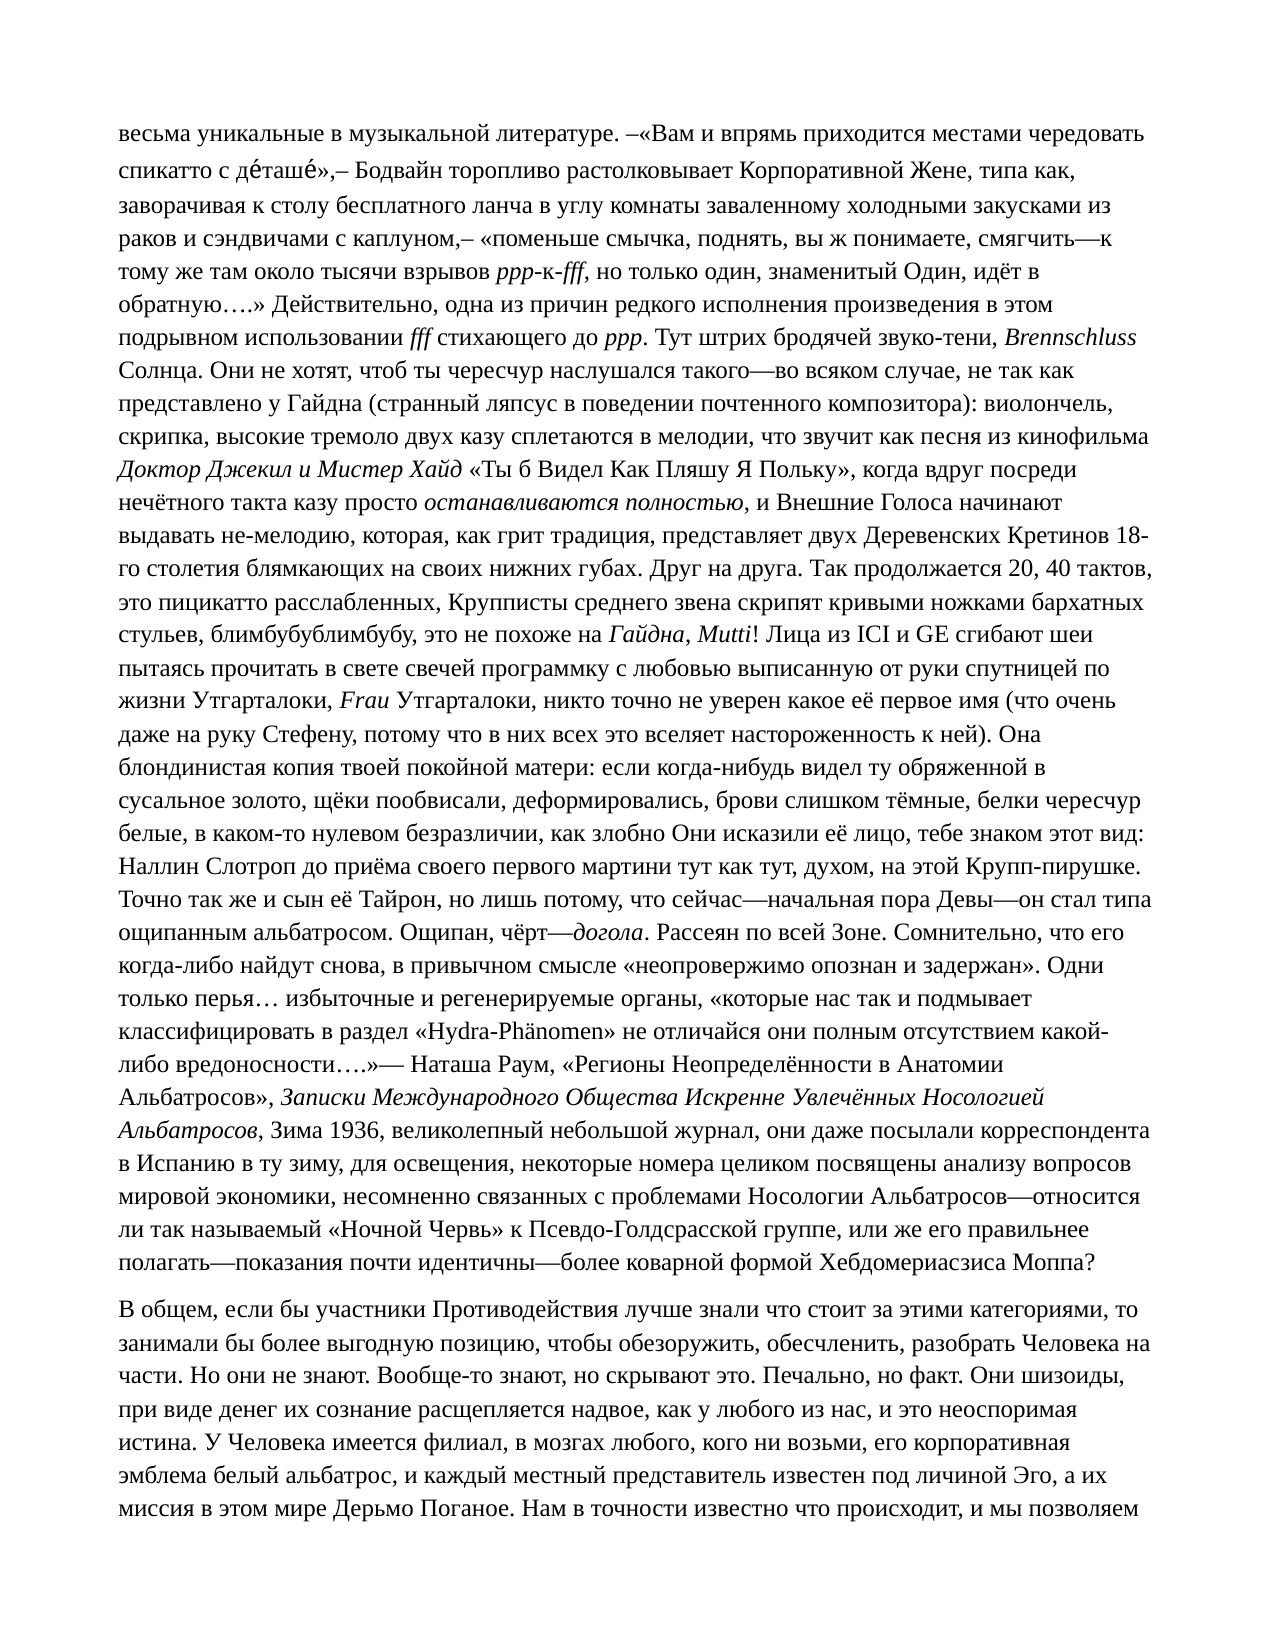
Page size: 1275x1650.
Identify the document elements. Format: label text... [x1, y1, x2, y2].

text весьма уникальные в музыкальной литературе. –«Вам и впрямь приходится местами чередовать спикатто с де́таше́»,– Бодвайн торопливо растолковывает Корпоративной Жене, типа как, заворачивая к столу бесплатного ланча в углу комнаты заваленному холодными закусками из раков и сэндвичами с каплуном,– «поменьше смычка, поднять, вы ж понимаете, смягчить—к тому же там около тысячи взрывов ppp-к-fff, но только один, знаменитый Один, идёт в обратную….» Действительно, одна из причин редкого исполнения произведения в этом подрывном использовании fff стихающего до ppp. Тут штрих бродячей звуко-тени, Brennschluss Солнца. Они не хотят, чтоб ты чересчур наслушался такого—во всяком случае, не так как представлено у Гайдна (странный ляпсус в поведении почтенного композитора): виолончель, скрипка, высокие тремоло двух казу сплетаются в мелодии, что звучит как песня из кинофильма Доктор Джекил и Мистер Хайд «Ты б Видел Как Пляшу Я Польку», когда вдруг посреди нечётного такта казу просто останавливаются полностью, и Внешние Голоса начинают выдавать не-мелодию, которая, как грит традиция, представляет двух Деревенских Кретинов 18-го столетия блямкающих на своих нижних губах. Друг на друга. Так продолжается 20, 40 тактов, это пицикатто расслабленных, Крупписты среднего звена скрипят кривыми ножками бархатных стульев, блимбубублимбубу, это не похоже на Гайдна, Mutti! Лица из ICI и GE сгибают шеи пытаясь прочитать в свете свечей программку с любовью выписанную от руки спутницей по жизни Утгарталоки, Frau Утгарталоки, никто точно не уверен какое её первое имя (что очень даже на руку Стефену, потому что в них всех это вселяет настороженность к ней). Она блондинистая копия твоей покойной матери: если когда-нибудь видел ту обряженной в сусальное золото, щёки пообвисали, деформировались, брови слишком тёмные, белки чересчур белые, в каком-то нулевом безразличии, как злобно Они исказили её лицо, тебе знаком этот вид: Наллин Слотроп до приёма своего первого мартини тут как тут, духом, на этой Крупп-пирушке. Точно так же и сын её Тайрон, но лишь потому, что сейчас—начальная пора Девы—он стал типа ощипанным альбатросом. Ощипан, чёрт—догола. Рассеян по всей Зоне. Сомнительно, что его когда-либо найдут снова, в привычном смысле «неопровержимо опознан и задержан». Одни только перья… избыточные и регенерируемые органы, «которые нас так и подмывает классифицировать в раздел «Hydra-Phänomen» не отличайся они полным отсутствием какой-либо вредоносности….»— Наташа Раум, «Регионы Неопределённости в Анатомии Альбатросов», Записки Международного Общества Искренне Увлечённых Носологией Альбатросов, Зима 1936, великолепный небольшой журнал, они даже посылали корреспондента в Испанию в ту зиму, для освещения, некоторые номера целиком посвящены анализу вопросов мировой экономики, несомненно связанных с проблемами Носологии Альбатросов—относится ли так называемый «Ночной Червь» к Псевдо-Голдсрасской группе, или же его правильнее полагать—показания почти идентичны—более коварной формой Хебдомериасзиса Моппа? [118, 118, 1157, 1276]
text В общем, если бы участники Противодействия лучше знали что стоит за этими категориями, то занимали бы более выгодную позицию, чтобы обезоружить, обесчленить, разобрать Человека на части. Но они не знают. Вообще-то знают, но скрывают это. Печально, но факт. Они шизоиды, при виде денег их сознание расщепляется надвое, как у любого из нас, и это неоспоримая истина. У Человека имеется филиал, в мозгах любого, кого ни возьми, его корпоративная эмблема белый альбатрос, и каждый местный представитель известен под личиной Эго, а их миссия в этом мире Дерьмо Поганое. Нам в точности известно что происходит, и мы позволяем [118, 1294, 1157, 1521]
